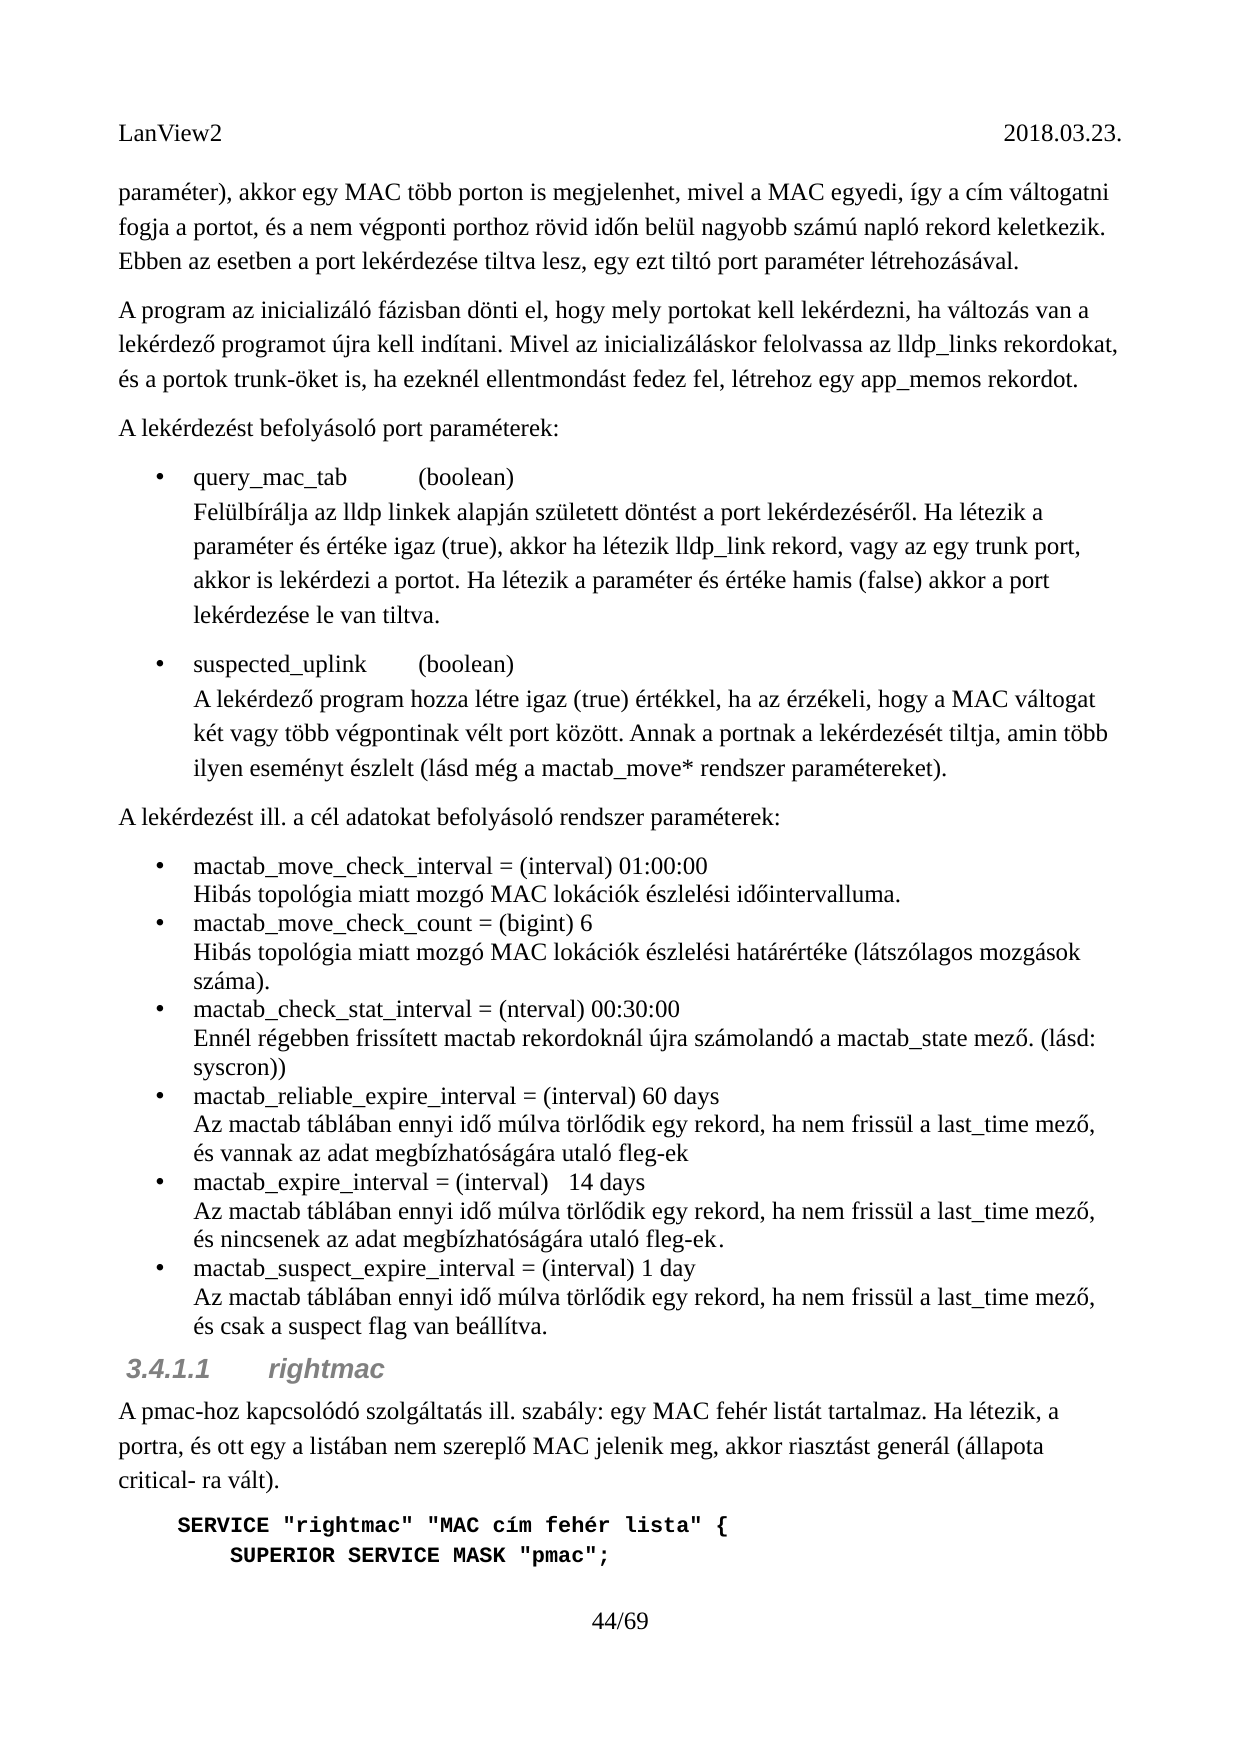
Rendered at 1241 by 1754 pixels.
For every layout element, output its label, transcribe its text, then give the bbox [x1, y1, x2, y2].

text paraméter), akkor egy MAC több porton is megjelenhet, mivel a MAC egyedi, így a cím váltogatni fogja a portot, és a nem végponti porthoz rövid időn belül nagyobb számú napló rekord keletkezik. Ebben az esetben a port lekérdezése tiltva lesz, egy ezt tiltó port paraméter létrehozásával. [118, 177, 1122, 275]
text SERVICE "rightmac" "MAC cím fehér lista" { SUPERIOR SERVICE MASK "pmac"; [177, 1514, 1122, 1569]
list suspected_uplink (boolean) A lekérdező program hozza létre igaz (true) értékkel, ha az érzékeli, hogy a MAC váltogat két vagy több végpontinak vélt port között. Annak a portnak a lekérdezését tiltja, amin több ilyen eseményt észlelt (lásd még a mactab_move* rendszer paramétereket). [156, 649, 1122, 781]
subtitle rightmac [118, 1352, 1122, 1384]
list query_mac_tab (boolean) Felülbírálja az lldp linkek alapján született döntést a port lekérdezéséről. Ha létezik a paraméter és értéke igaz (true), akkor ha létezik lldp_link rekord, vagy az egy trunk port, akkor is lekérdezi a portot. Ha létezik a paraméter és értéke hamis (false) akkor a port lekérdezése le van tiltva. [156, 462, 1122, 629]
list mactab_reliable_expire_interval = (interval) 60 days Az mactab táblában ennyi idő múlva törlődik egy rekord, ha nem frissül a last_time mező, és vannak az adat megbízhatóságára utaló fleg-ek [156, 1081, 1122, 1167]
text A program az inicializáló fázisban dönti el, hogy mely portokat kell lekérdezni, ha változás van a lekérdező programot újra kell indítani. Mivel az inicializáláskor felolvassa az lldp_links rekordokat, és a portok trunk-öket is, ha ezeknél ellentmondást fedez fel, létrehoz egy app_memos rekordot. [118, 295, 1122, 393]
text A lekérdezést ill. a cél adatokat befolyásoló rendszer paraméterek: [118, 802, 1122, 830]
list mactab_suspect_expire_interval = (interval) 1 day Az mactab táblában ennyi idő múlva törlődik egy rekord, ha nem frissül a last_time mező, és csak a suspect flag van beállítva. [156, 1253, 1122, 1339]
text A lekérdezést befolyásoló port paraméterek: [118, 413, 1122, 442]
list mactab_check_stat_interval = (nterval) 00:30:00 Ennél régebben frissített mactab rekordoknál újra számolandó a mactab_state mező. (lásd: syscron)) [156, 994, 1122, 1081]
text A pmac-hoz kapcsolódó szolgáltatás ill. szabály: egy MAC fehér listát tartalmaz. Ha létezik, a portra, és ott egy a listában nem szereplő MAC jelenik meg, akkor riasztást generál (állapota critical- ra vált). [118, 1396, 1122, 1494]
list mactab_expire_interval = (interval) 14 days Az mactab táblában ennyi idő múlva törlődik egy rekord, ha nem frissül a last_time mező, és nincsenek az adat megbízhatóságára utaló fleg-ek . [156, 1167, 1122, 1253]
list mactab_move_check_count = (bigint) 6 Hibás topológia miatt mozgó MAC lokációk észlelési határértéke (látszólagos mozgások száma). [156, 908, 1122, 994]
list mactab_move_check_interval = (interval) 01:00:00 Hibás topológia miatt mozgó MAC lokációk észlelési időintervalluma. [156, 851, 1122, 908]
